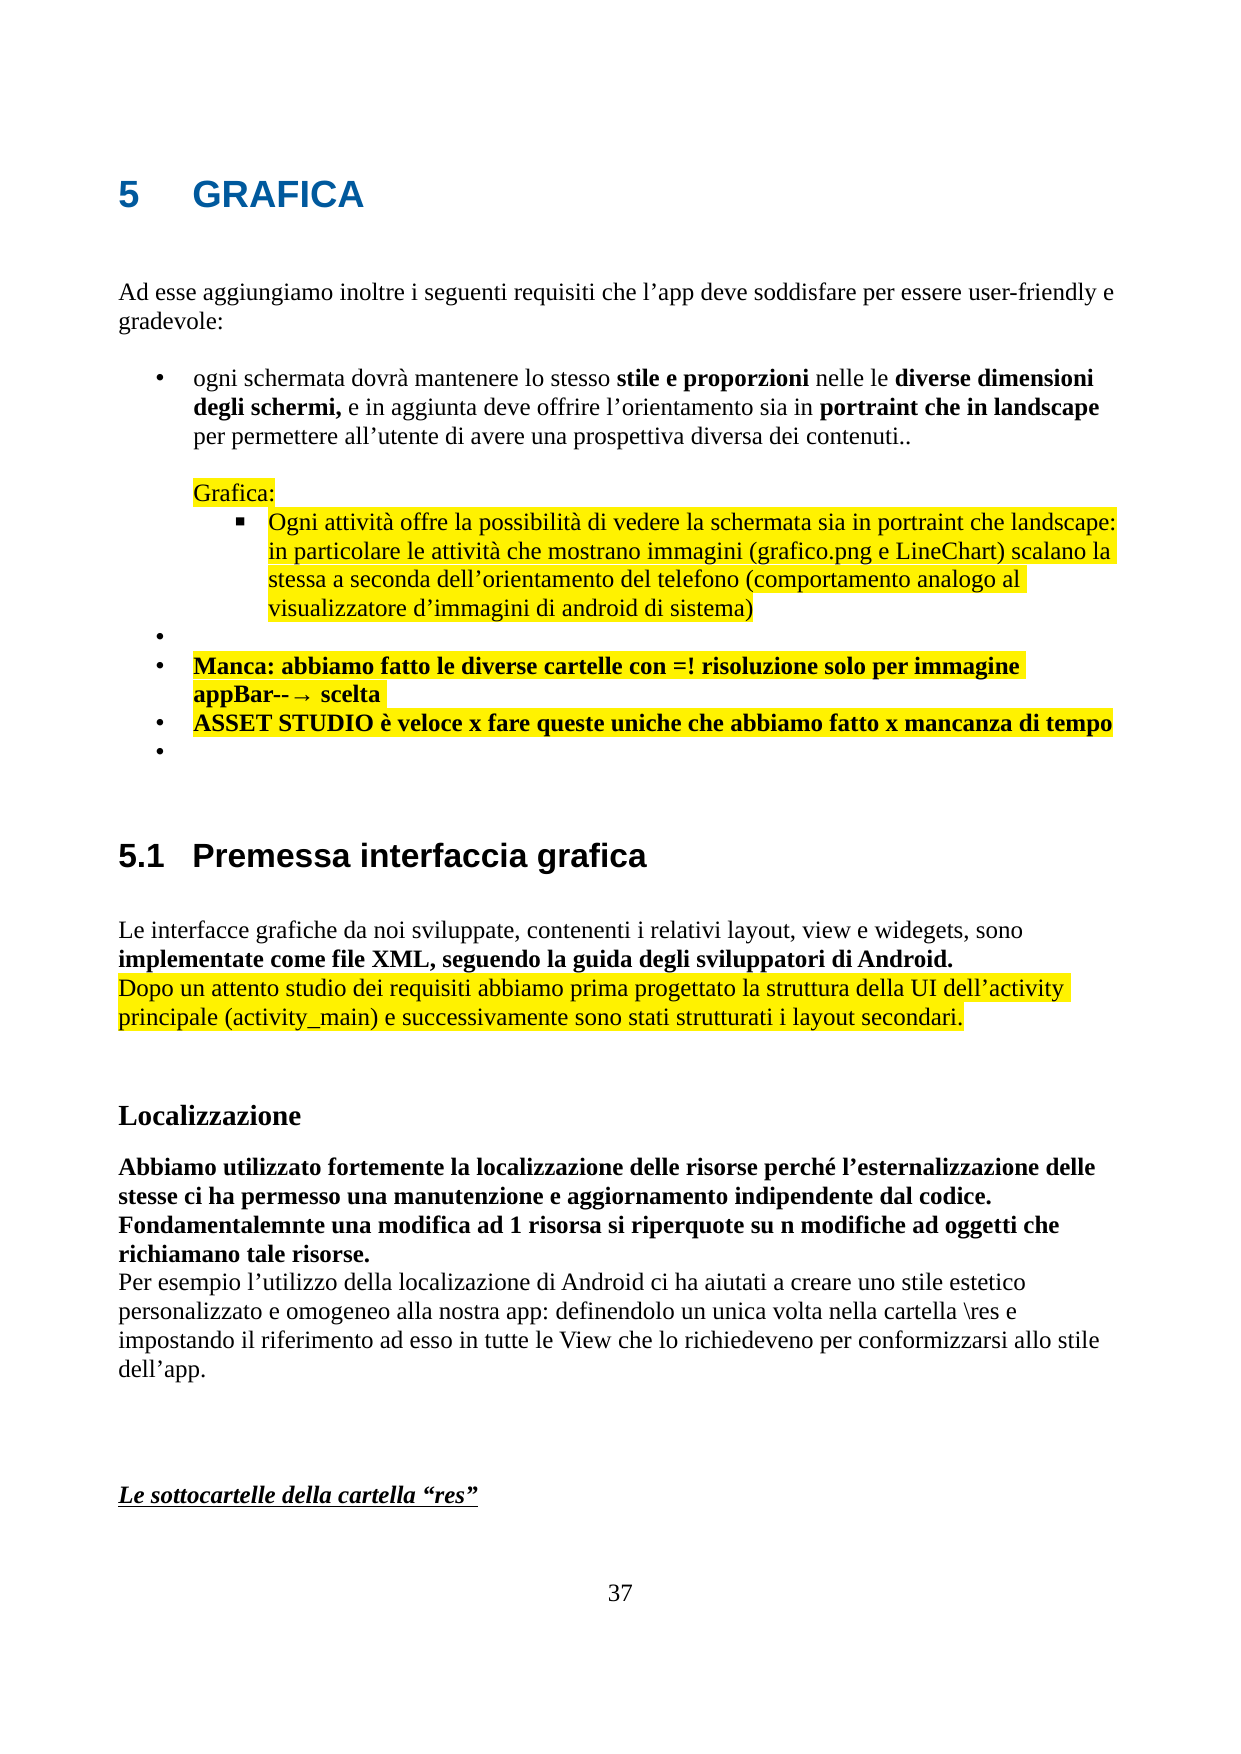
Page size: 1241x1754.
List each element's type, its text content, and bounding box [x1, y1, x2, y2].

text Le interfacce grafiche da noi sviluppate, contenenti i relativi layout, view e widegets, sono implementate come file XML, seguendo la guida degli sviluppatori di Android. [118, 916, 1122, 973]
list ogni schermata dovrà mantenere lo stesso stile e proporzioni nelle le diverse dimensioni degli schermi, e in aggiunta deve offrire l’orientamento sia in portraint che in landscape per permettere all’utente di avere una prospettiva diversa dei contenuti.. [156, 363, 1122, 449]
subtitle 5.1 Premessa interfaccia grafica [118, 836, 1122, 874]
text Fondamentalemnte una modifica ad 1 risorsa si riperquote su n modifiche ad oggetti che richiamano tale risorse. [118, 1210, 1122, 1267]
list Grafica: [156, 478, 1122, 507]
list ASSET STUDIO è veloce x fare queste uniche che abbiamo fatto x mancanza di tempo [156, 708, 1122, 737]
text Ad esse aggiungiamo inoltre i seguenti requisiti che l’app deve soddisfare per essere user-friendly e gradevole: [118, 277, 1122, 334]
text Dopo un attento studio dei requisiti abbiamo prima progettato la struttura della UI dell’activity principale (activity_main) e successivamente sono stati strutturati i layout secondari. [118, 973, 1122, 1031]
list Ogni attività offre la possibilità di vedere la schermata sia in portraint che landscape: [231, 507, 1122, 536]
list in particolare le attività che mostrano immagini (grafico.png e LineChart) scalano la stessa a seconda dell’orientamento del telefono (comportamento analogo al visualizzatore d’immagini di android di sistema) [231, 536, 1122, 622]
text Per esempio l’utilizzo della localizazione di Android ci ha aiutati a creare uno stile estetico personalizzato e omogeneo alla nostra app: definendolo un unica volta nella cartella \res e impostando il riferimento ad esso in tutte le View che lo richiedeveno per conformizzarsi allo stile dell’app. [118, 1267, 1122, 1382]
subtitle 5 GRAFICA [118, 172, 1122, 216]
text Le sottocartelle della cartella “res” [118, 1481, 1122, 1509]
text Abbiamo utilizzato fortemente la localizzazione delle risorse perché l’esternalizzazione delle stesse ci ha permesso una manutenzione e aggiornamento indipendente dal codice. [118, 1152, 1122, 1210]
list Manca: abbiamo fatto le diverse cartelle con =! risoluzione solo per immagine appBar--→ scelta [156, 651, 1122, 708]
text Localizzazione [118, 1098, 1122, 1131]
